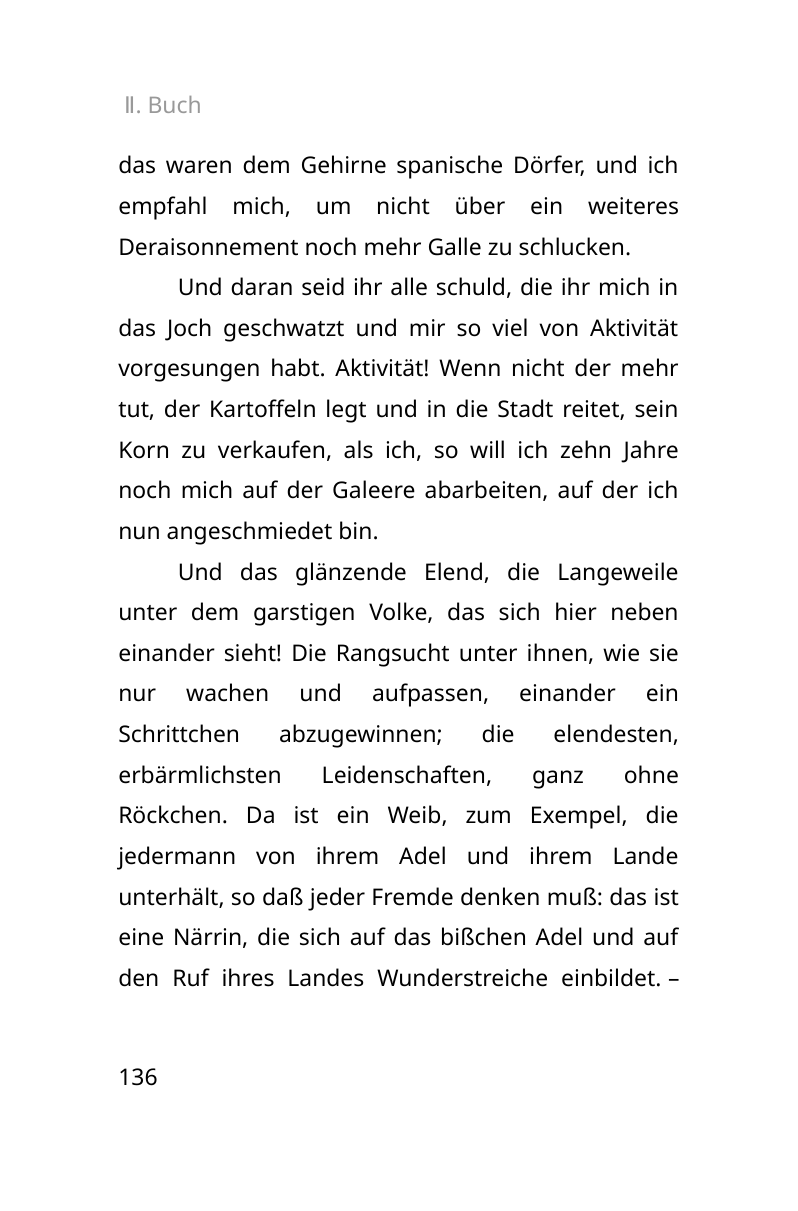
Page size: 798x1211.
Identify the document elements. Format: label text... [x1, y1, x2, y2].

text das waren dem Gehirne spanische Dörfer, und ich empfahl mich, um nicht über ein weiteres Deraisonnement noch mehr Galle zu schlucken. [118, 149, 679, 262]
text Und daran seid ihr alle schuld, die ihr mich in das Joch geschwatzt und mir so viel von Aktivität vorgesungen habt. Aktivität! Wenn nicht der mehr tut, der Kartoffeln legt und in die Stadt reitet, sein Korn zu verkaufen, als ich, so will ich zehn Jahre noch mich auf der Galeere abarbeiten, auf der ich nun angeschmiedet bin. [118, 271, 679, 546]
text Und das glänzende Elend, die Langeweile unter dem garstigen Volke, das sich hier neben einander sieht! Die Rangsucht unter ihnen, wie sie nur wachen und aufpassen, einander ein Schrittchen abzugewinnen; die elendesten, erbärmlichsten Leidenschaften, ganz ohne Röckchen. Da ist ein Weib, zum Exempel, die jedermann von ihrem Adel und ihrem Lande unterhält, so daß jeder Fremde denken muß: das ist eine Närrin, die sich auf das bißchen Adel und auf den Ruf ihres Landes Wunderstreiche einbildet. – [118, 556, 679, 993]
